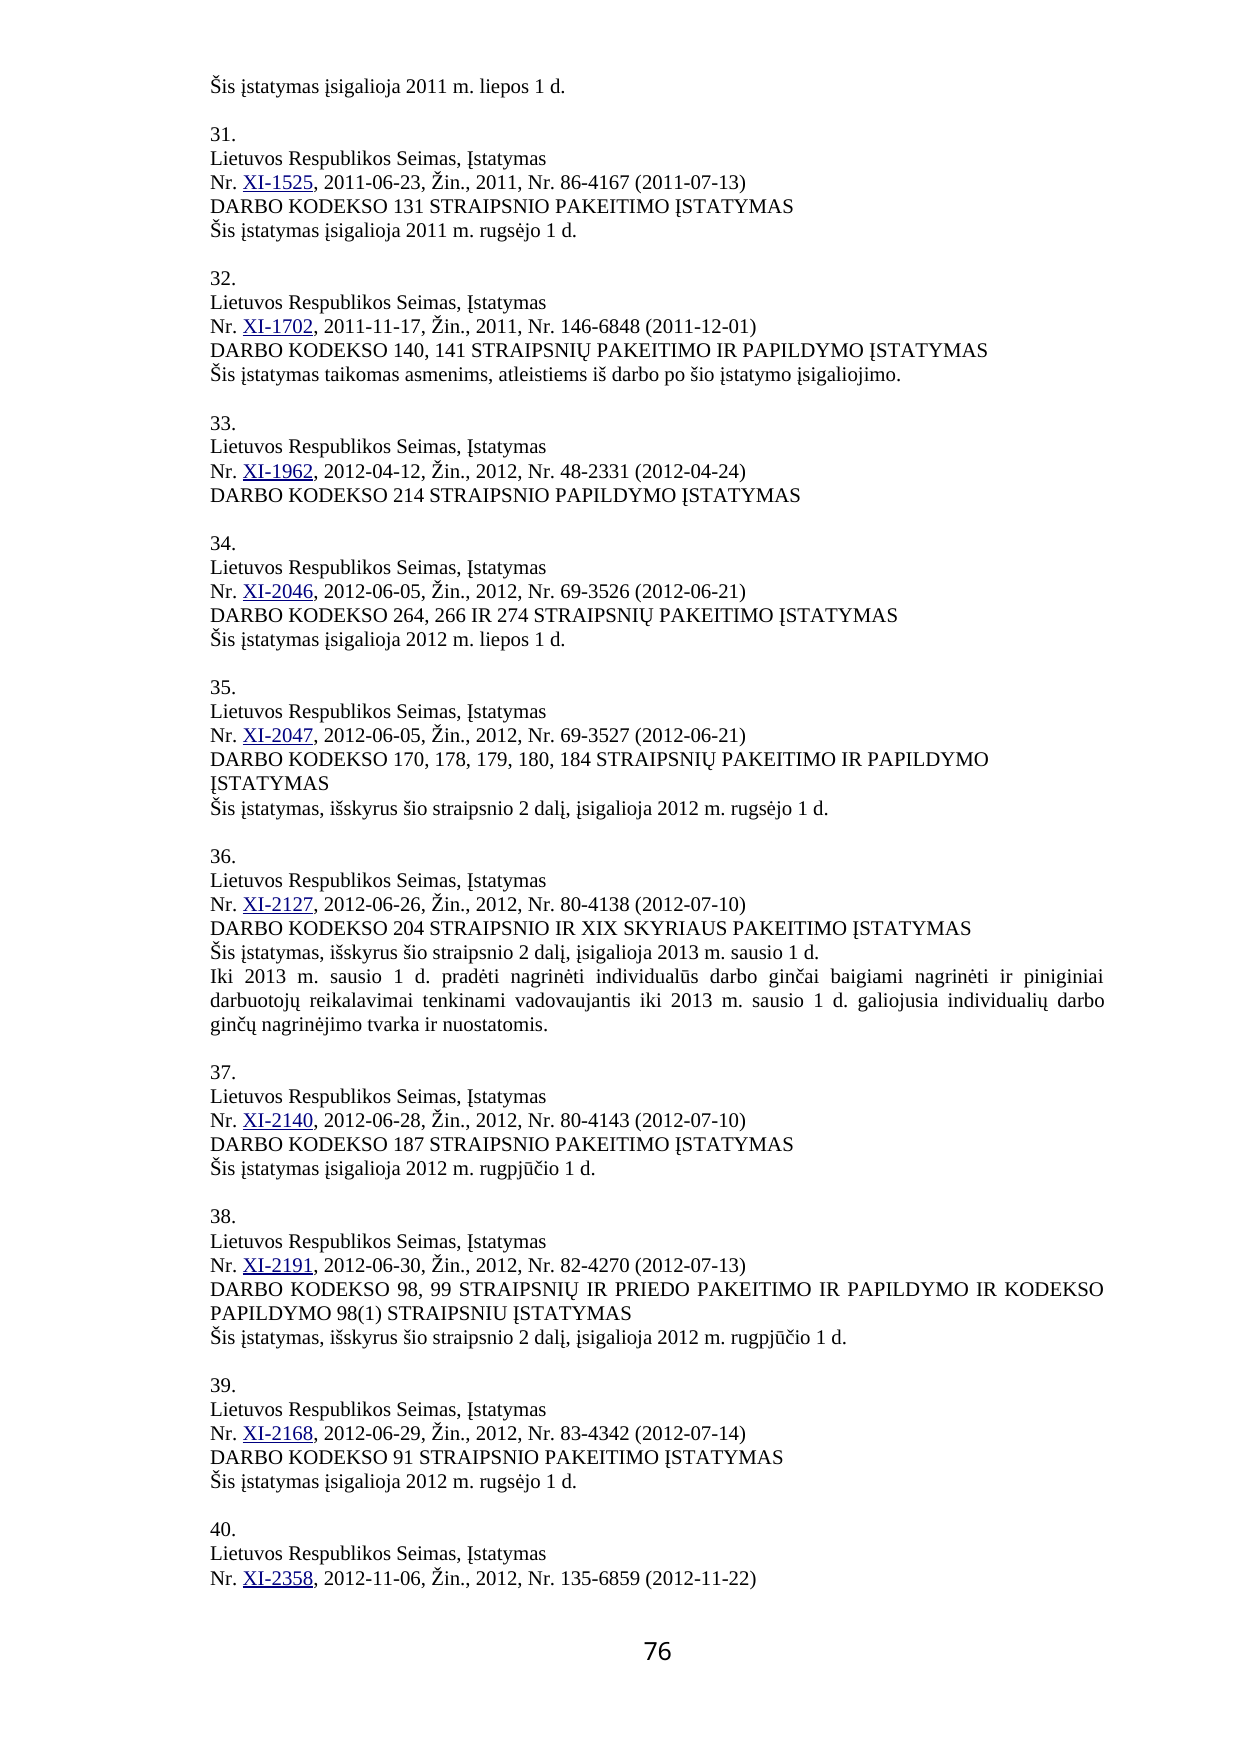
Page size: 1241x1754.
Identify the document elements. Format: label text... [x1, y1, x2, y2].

text Šis įstatymas įsigalioja 2011 m. liepos 1 d. [210, 73, 1106, 98]
text 37. [210, 1060, 1106, 1084]
text Šis įstatymas, išskyrus šio straipsnio 2 dalį, įsigalioja 2013 m. sausio 1 d. [210, 940, 1106, 964]
text Nr. XI-2127, 2012-06-26, Žin., 2012, Nr. 80-4138 (2012-07-10) [210, 892, 1106, 916]
text Lietuvos Respublikos Seimas, Įstatymas [210, 1228, 1106, 1253]
text 35. [210, 675, 1106, 699]
text Šis įstatymas įsigalioja 2012 m. liepos 1 d. [210, 627, 1106, 651]
text Nr. XI-1962, 2012-04-12, Žin., 2012, Nr. 48-2331 (2012-04-24) [210, 458, 1106, 483]
text DARBO KODEKSO 140, 141 STRAIPSNIŲ PAKEITIMO IR PAPILDYMO ĮSTATYMAS [210, 338, 1106, 362]
text 34. [210, 531, 1106, 555]
text Lietuvos Respublikos Seimas, Įstatymas [210, 555, 1106, 579]
text Lietuvos Respublikos Seimas, Įstatymas [210, 290, 1106, 314]
text Nr. XI-2191, 2012-06-30, Žin., 2012, Nr. 82-4270 (2012-07-13) [210, 1253, 1106, 1277]
text Lietuvos Respublikos Seimas, Įstatymas [210, 868, 1106, 892]
text 38. [210, 1204, 1106, 1228]
text Lietuvos Respublikos Seimas, Įstatymas [210, 434, 1106, 458]
text Lietuvos Respublikos Seimas, Įstatymas [210, 1397, 1106, 1421]
text DARBO KODEKSO 204 STRAIPSNIO IR XIX SKYRIAUS PAKEITIMO ĮSTATYMAS [210, 916, 1106, 940]
text 36. [210, 843, 1106, 868]
text Nr. XI-1702, 2011-11-17, Žin., 2011, Nr. 146-6848 (2011-12-01) [210, 314, 1106, 338]
text DARBO KODEKSO 170, 178, 179, 180, 184 STRAIPSNIŲ PAKEITIMO IR PAPILDYMO ĮSTATYMAS [210, 747, 1106, 795]
text Nr. XI-2047, 2012-06-05, Žin., 2012, Nr. 69-3527 (2012-06-21) [210, 723, 1106, 747]
text Lietuvos Respublikos Seimas, Įstatymas [210, 1084, 1106, 1108]
text DARBO KODEKSO 214 STRAIPSNIO PAPILDYMO ĮSTATYMAS [210, 483, 1106, 507]
text DARBO KODEKSO 91 STRAIPSNIO PAKEITIMO ĮSTATYMAS [210, 1445, 1106, 1469]
text Nr. XI-2358, 2012-11-06, Žin., 2012, Nr. 135-6859 (2012-11-22) [210, 1565, 1106, 1589]
text DARBO KODEKSO 131 STRAIPSNIO PAKEITIMO ĮSTATYMAS [210, 194, 1106, 218]
text Šis įstatymas įsigalioja 2012 m. rugpjūčio 1 d. [210, 1156, 1106, 1180]
text 40. [210, 1517, 1106, 1541]
text Nr. XI-2168, 2012-06-29, Žin., 2012, Nr. 83-4342 (2012-07-14) [210, 1421, 1106, 1445]
text Nr. XI-2140, 2012-06-28, Žin., 2012, Nr. 80-4143 (2012-07-10) [210, 1108, 1106, 1132]
text Nr. XI-1525, 2011-06-23, Žin., 2011, Nr. 86-4167 (2011-07-13) [210, 170, 1106, 194]
text Lietuvos Respublikos Seimas, Įstatymas [210, 146, 1106, 170]
text 33. [210, 410, 1106, 434]
text Lietuvos Respublikos Seimas, Įstatymas [210, 1541, 1106, 1565]
text Šis įstatymas įsigalioja 2011 m. rugsėjo 1 d. [210, 218, 1106, 242]
text Šis įstatymas, išskyrus šio straipsnio 2 dalį, įsigalioja 2012 m. rugpjūčio 1 d. [210, 1325, 1106, 1349]
text Nr. XI-2046, 2012-06-05, Žin., 2012, Nr. 69-3526 (2012-06-21) [210, 579, 1106, 603]
text Šis įstatymas, išskyrus šio straipsnio 2 dalį, įsigalioja 2012 m. rugsėjo 1 d. [210, 795, 1106, 819]
text DARBO KODEKSO 187 STRAIPSNIO PAKEITIMO ĮSTATYMAS [210, 1132, 1106, 1156]
text Šis įstatymas įsigalioja 2012 m. rugsėjo 1 d. [210, 1469, 1106, 1493]
text DARBO KODEKSO 264, 266 IR 274 STRAIPSNIŲ PAKEITIMO ĮSTATYMAS [210, 603, 1106, 627]
text Iki 2013 m. sausio 1 d. pradėti nagrinėti individualūs darbo ginčai baigiami nagrinėti ir piniginiai darbuotojų reikalavimai tenkinami vadovaujantis iki 2013 m. sausio 1 d. galiojusia individualių darbo ginčų nagrinėjimo tvarka ir nuostatomis. [210, 964, 1106, 1036]
text 31. [210, 122, 1106, 146]
text 32. [210, 266, 1106, 290]
text Lietuvos Respublikos Seimas, Įstatymas [210, 699, 1106, 723]
text 39. [210, 1373, 1106, 1397]
text Šis įstatymas taikomas asmenims, atleistiems iš darbo po šio įstatymo įsigaliojimo. [210, 362, 1106, 386]
text DARBO KODEKSO 98, 99 STRAIPSNIŲ IR PRIEDO PAKEITIMO IR PAPILDYMO IR KODEKSO PAPILDYMO 98(1) STRAIPSNIU ĮSTATYMAS [210, 1277, 1106, 1325]
